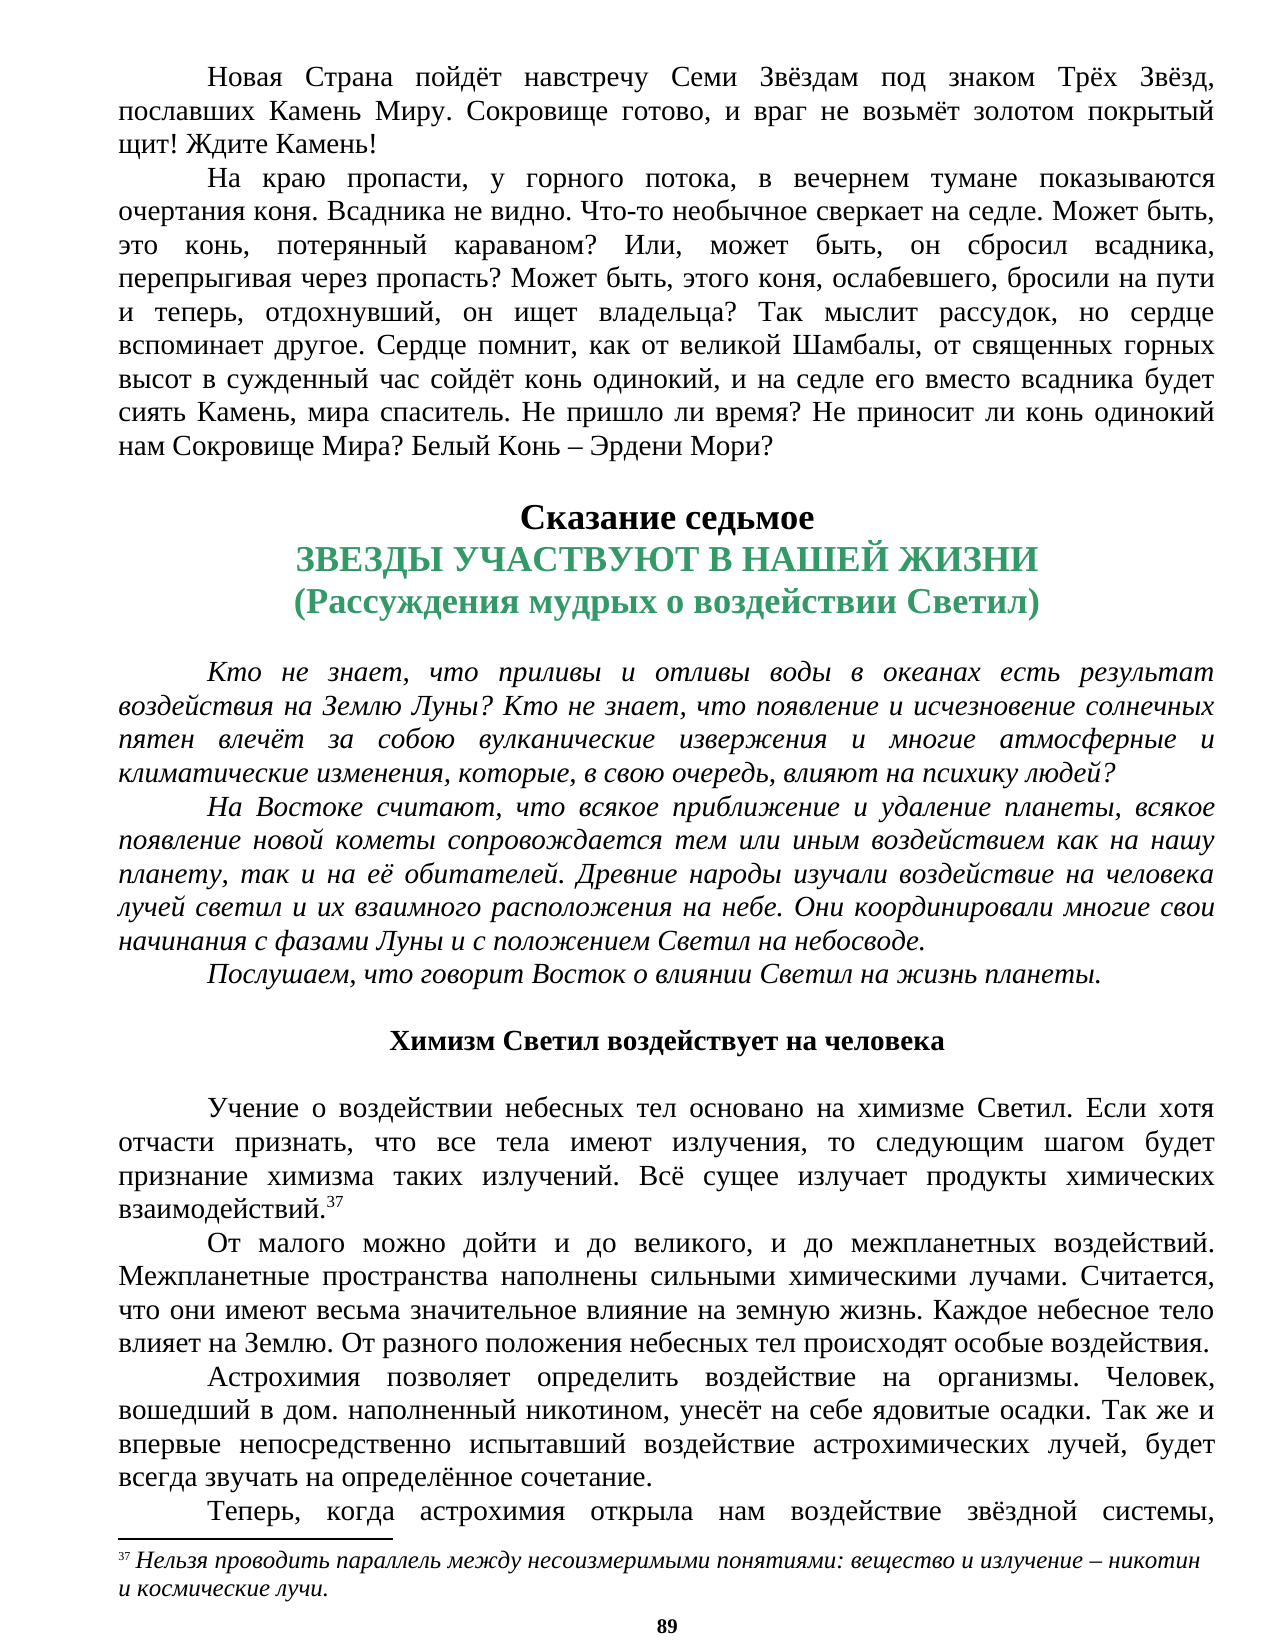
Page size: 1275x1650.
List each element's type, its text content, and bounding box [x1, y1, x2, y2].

text Учение о воздействии небесных тел основано на химизме Светил. Если хотя отчасти признать, что все тела имеют излучения, то следующим шагом будет признание химизма таких излучений. Всё сущее излучает продукты химических взаимодействий. [118, 1091, 1216, 1225]
subtitle Химизм Светил воздействует на человека [118, 1023, 1216, 1057]
subtitle Сказание седьмое ЗВЕЗДЫ УЧАСТВУЮТ В НАШЕЙ ЖИЗНИ (Рассуждения мудрых о воздействии Светил) [118, 495, 1216, 621]
text Послушаем, что говорит Восток о влиянии Светил на жизнь планеты. [118, 956, 1216, 990]
text Новая Страна пойдёт навстречу Семи Звёздам под знаком Трёх Звёзд, пославших Камень Миру. Сокровище готово, и враг не возьмёт золотом покрытый щит! Ждите Камень! [118, 59, 1216, 160]
text Нельзя проводить параллель между несоизмеримыми понятиями: вещество и излучение – никотин и космические лучи. [118, 1545, 1216, 1602]
text Кто не знает, что приливы и отливы воды в океанах есть результат воздействия на Землю Луны? Кто не знает, что появление и исчезновение солнечных пятен влечёт за собою вулканические извержения и многие атмосферные и климатические изменения, которые, в свою очередь, влияют на психику людей? [118, 654, 1216, 789]
text На краю пропасти, у горного потока, в вечернем тумане показываются очертания коня. Всадника не видно. Что-то необычное сверкает на седле. Может быть, это конь, потерянный караваном? Или, может быть, он сбросил всадника, перепрыгивая через пропасть? Может быть, этого коня, ослабевшего, бросили на пути и теперь, отдохнувший, он ищет владельца? Так мыслит рассудок, но сердце вспоминает другое. Сердце помнит, как от великой Шамбалы, от священных горных высот в сужденный час сойдёт конь одинокий, и на седле его вместо всадника будет сиять Камень, мира спаситель. Не пришло ли время? Не приносит ли конь одинокий нам Сокровище Мира? Белый Конь – Эрдени Мори? [118, 160, 1216, 462]
text На Востоке считают, что всякое приближение и удаление планеты, всякое появление новой кометы сопровождается тем или иным воздействием как на нашу планету, так и на её обитателей. Древние народы изучали воздействие на человека лучей светил и их взаимного расположения на небе. Они координировали многие свои начинания с фазами Луны и с положением Светил на небосводе. [118, 789, 1216, 956]
text Теперь, когда астрохимия открыла нам воздействие звёздной системы, [118, 1493, 1216, 1527]
text От малого можно дойти и до великого, и до межпланетных воздействий. Межпланетные пространства наполнены сильными химическими лучами. Считается, что они имеют весьма значительное влияние на земную жизнь. Каждое небесное тело влияет на Землю. От разного положения небесных тел происходят особые воздействия. [118, 1225, 1216, 1359]
text Астрохимия позволяет определить воздействие на организмы. Человек, вошедший в дом. наполненный никотином, унесёт на себе ядовитые осадки. Так же и впервые непосредственно испытавший воздействие астрохимических лучей, будет всегда звучать на определённое сочетание. [118, 1359, 1216, 1493]
